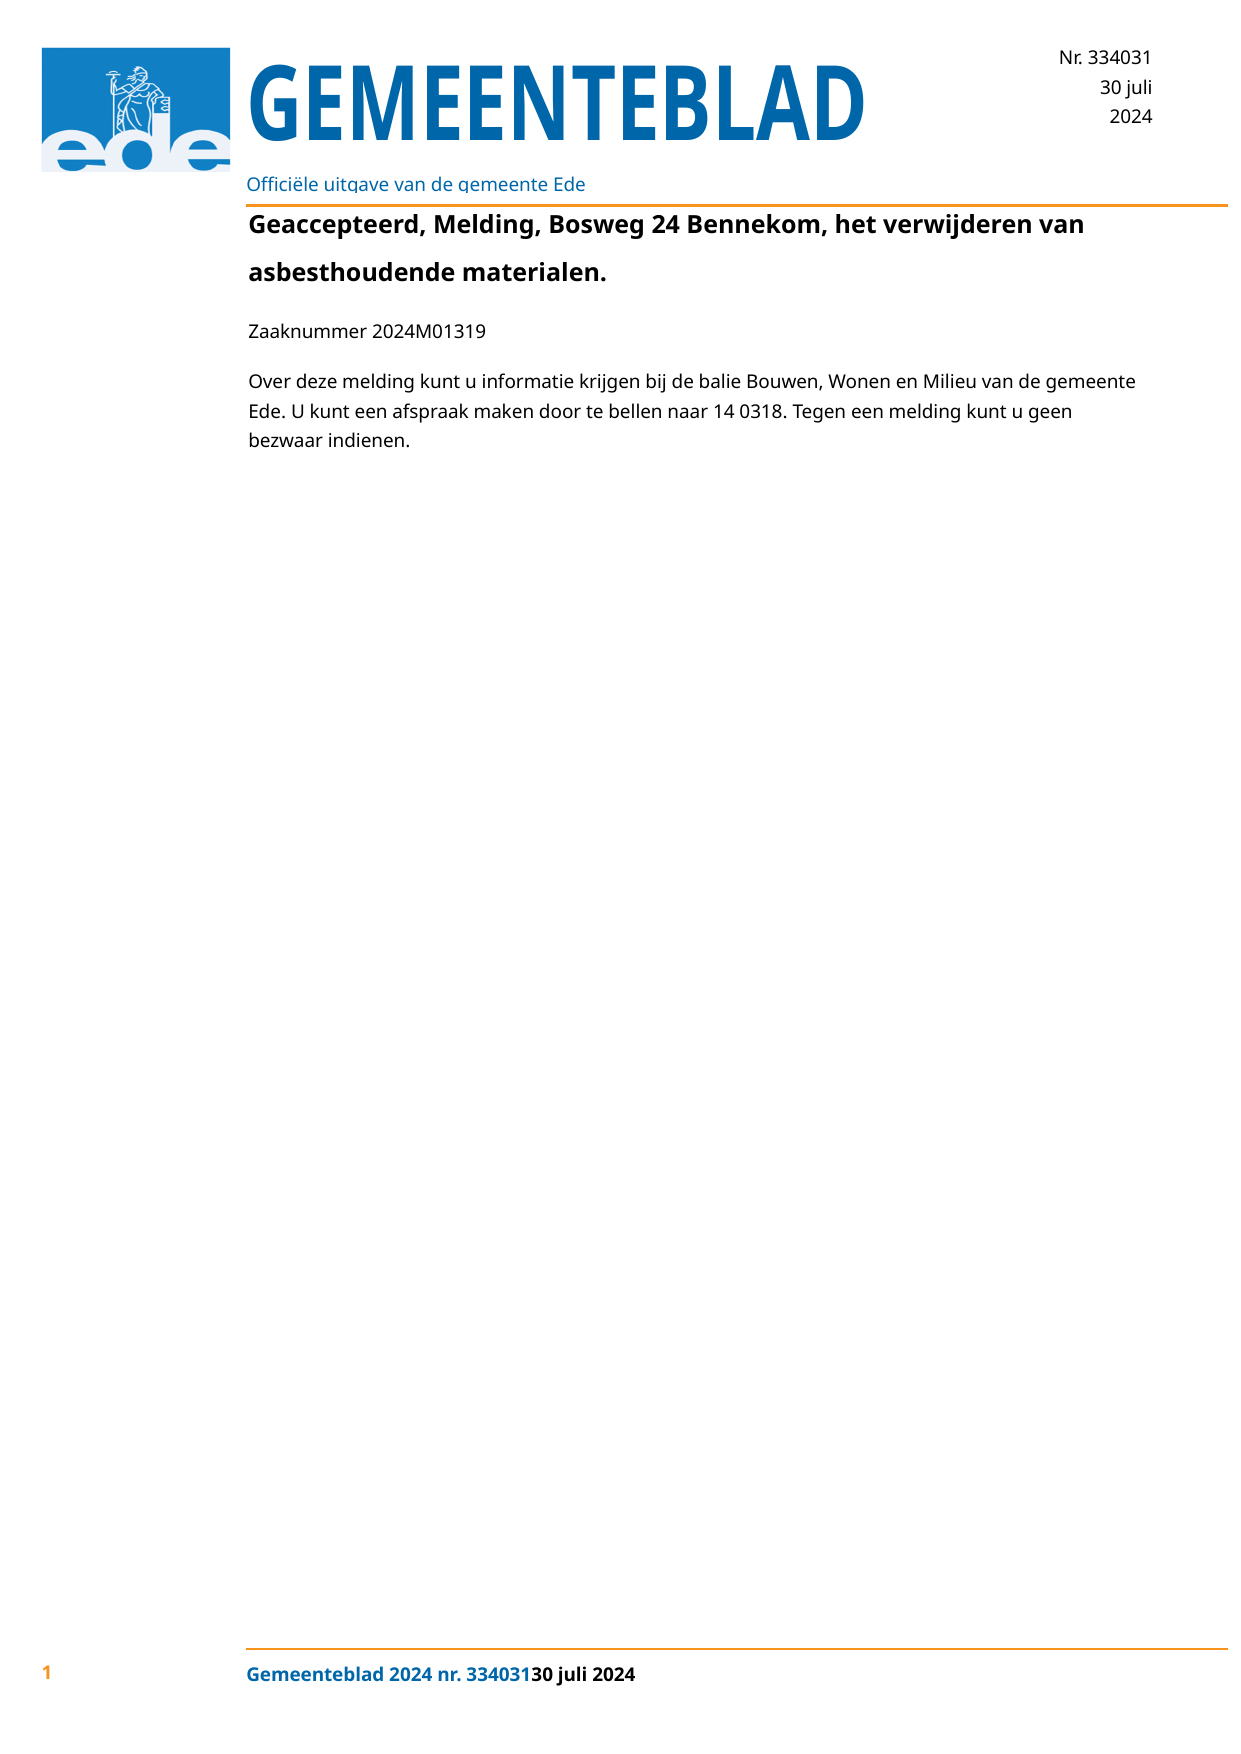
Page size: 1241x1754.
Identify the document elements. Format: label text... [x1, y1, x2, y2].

picture [41, 47, 231, 172]
text Zaaknummer 2024M01319 [248, 318, 1152, 344]
text Over deze melding kunt u informatie krijgen bij de balie Bouwen, Wonen en Milieu van de gemeente Ede. U kunt een afspraak maken door te bellen naar 14 0318. Tegen een melding kunt u geen bezwaar indienen. [248, 368, 1152, 453]
text Geaccepteerd, Melding, Bosweg 24 Bennekom, het verwijderen van asbesthoudende materialen. [248, 207, 1152, 288]
